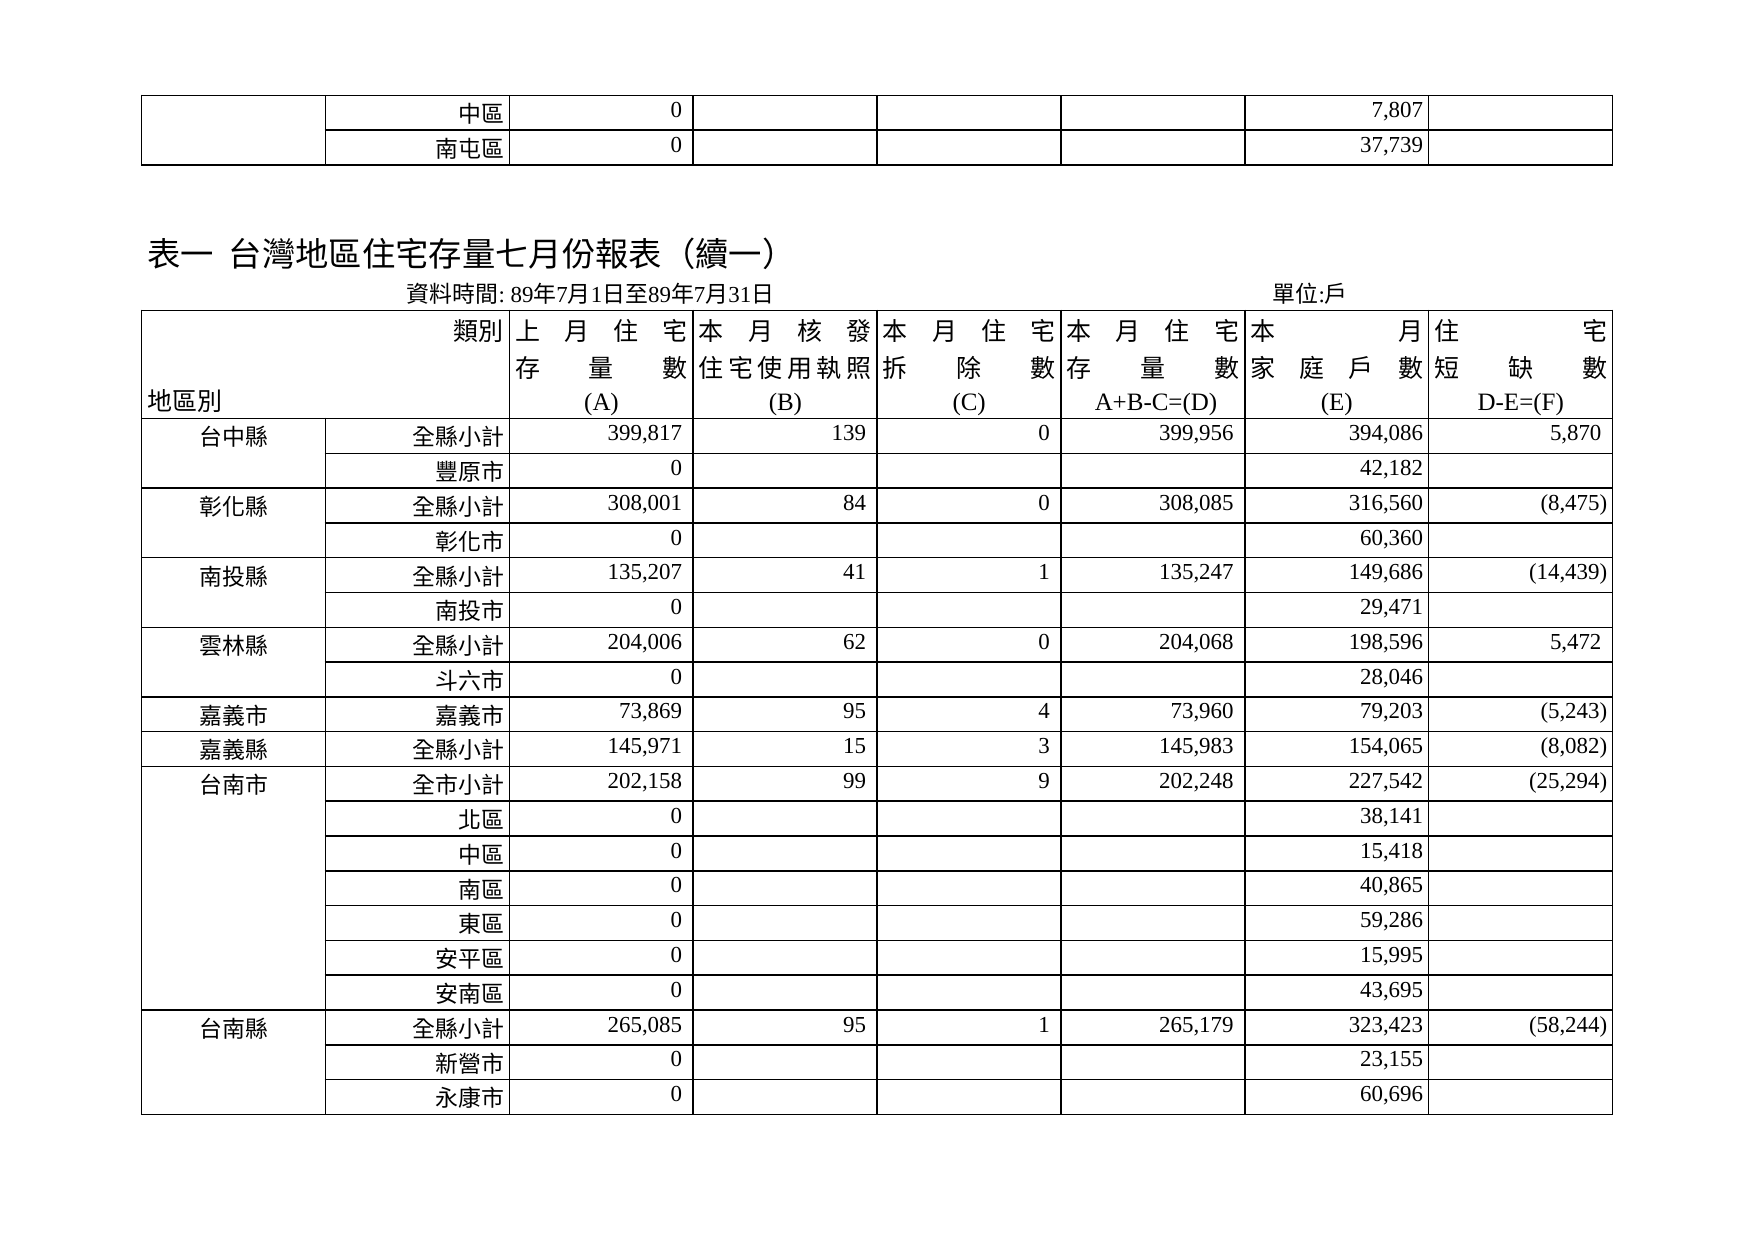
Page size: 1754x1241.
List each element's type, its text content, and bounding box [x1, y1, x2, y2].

table_cell 南區 [326, 872, 509, 905]
table_cell 全縣小計 [326, 1011, 509, 1044]
table_cell [878, 454, 1060, 487]
table_cell [878, 1080, 1060, 1113]
table_cell [1429, 1080, 1612, 1113]
table_cell 0 [510, 1080, 692, 1113]
table_cell [878, 941, 1060, 974]
table_cell [694, 941, 876, 974]
table_cell [325, 197, 509, 228]
table_cell 15,418 [1246, 837, 1428, 870]
table_cell [694, 1080, 876, 1113]
table_cell [694, 663, 876, 696]
table_cell 154,065 [1246, 732, 1428, 766]
table_cell 59,286 [1246, 906, 1428, 939]
table_cell [325, 166, 509, 197]
table_cell [1062, 837, 1244, 870]
table_cell [694, 593, 876, 626]
table_cell 嘉義市 [326, 698, 509, 731]
table_cell [878, 802, 1060, 835]
table_cell 斗六市 [326, 663, 509, 696]
table_cell [1062, 593, 1244, 626]
table_cell 新營市 [326, 1046, 509, 1079]
table_cell 0 [510, 663, 692, 696]
table_cell 0 [510, 131, 692, 164]
table_cell (25,294) [1429, 767, 1612, 800]
table_cell 資料時間: 89年7月1日至89年7月31日 單位:戶 [142, 276, 1613, 309]
table_cell [509, 166, 693, 197]
table_cell [1062, 906, 1244, 939]
table_cell 南投縣 [142, 558, 325, 626]
table_cell 0 [878, 628, 1060, 661]
table_cell [878, 976, 1060, 1009]
table_cell 99 [694, 767, 876, 800]
table_cell 265,179 [1062, 1011, 1244, 1044]
table_cell 安平區 [326, 941, 509, 974]
table_cell 73,960 [1062, 698, 1244, 731]
table_cell D-E=(F) [1429, 385, 1612, 418]
table_cell [694, 872, 876, 905]
table_cell [1062, 663, 1244, 696]
table_cell 204,068 [1062, 628, 1244, 661]
table_cell [693, 166, 877, 197]
table_cell 198,596 [1246, 628, 1428, 661]
table_cell 全縣小計 [326, 732, 509, 766]
table_cell 豐原市 [326, 454, 509, 487]
table_cell [878, 96, 1060, 129]
table_cell 38,141 [1246, 802, 1428, 835]
table_cell 0 [510, 1046, 692, 1079]
table_cell [1062, 802, 1244, 835]
table_cell 住宅 [1429, 311, 1612, 347]
table_cell [878, 837, 1060, 870]
table_cell [1429, 131, 1612, 164]
table_cell 1 [878, 558, 1060, 592]
table_cell 145,983 [1062, 732, 1244, 766]
table_cell 149,686 [1246, 558, 1428, 592]
table_cell [694, 96, 876, 129]
table_cell 95 [694, 698, 876, 731]
table_cell 0 [510, 837, 692, 870]
table_cell [1429, 976, 1612, 1009]
table_cell 台南市 [142, 767, 325, 1009]
table_cell 62 [694, 628, 876, 661]
table_cell 存量數 [510, 348, 692, 385]
table_cell 0 [510, 802, 692, 835]
table_cell 5,472 [1429, 628, 1612, 661]
table_cell 嘉義縣 [142, 732, 325, 766]
table_cell 全市小計 [326, 767, 509, 800]
table_cell [142, 197, 325, 228]
table_cell 15 [694, 732, 876, 766]
table_cell [509, 197, 693, 228]
table_cell [1062, 976, 1244, 1009]
table_cell [1429, 593, 1612, 626]
table_cell [694, 1046, 876, 1079]
table_cell [142, 96, 325, 164]
table_cell [878, 663, 1060, 696]
table_cell [1062, 1080, 1244, 1113]
table_cell [1429, 166, 1613, 197]
table_cell [1429, 802, 1612, 835]
table_cell 存量數 [1062, 348, 1244, 385]
table_cell 全縣小計 [326, 558, 509, 592]
table_cell 23,155 [1246, 1046, 1428, 1079]
table_cell [1061, 197, 1245, 228]
table_cell 73,869 [510, 698, 692, 731]
table_cell 3 [878, 732, 1060, 766]
table_cell [693, 197, 877, 228]
table_cell 本月 [1246, 311, 1428, 347]
table_cell 43,695 [1246, 976, 1428, 1009]
table_cell 上月住宅 [510, 311, 692, 347]
table_cell [878, 524, 1060, 557]
table_cell 拆除數 [878, 348, 1060, 385]
table_cell [1429, 524, 1612, 557]
table_cell (5,243) [1429, 698, 1612, 731]
table_cell [1061, 166, 1245, 197]
table_cell (8,082) [1429, 732, 1612, 766]
table_cell [694, 906, 876, 939]
table_cell [1245, 166, 1428, 197]
table_cell 9 [878, 767, 1060, 800]
table_cell 1 [878, 1011, 1060, 1044]
table_cell [1429, 663, 1612, 696]
table_cell 60,696 [1246, 1080, 1428, 1113]
table_cell 南投市 [326, 593, 509, 626]
table_cell [694, 454, 876, 487]
table_cell 0 [510, 96, 692, 129]
table_cell (8,475) [1429, 489, 1612, 522]
table_cell A+B-C=(D) [1062, 385, 1244, 418]
table_cell 84 [694, 489, 876, 522]
table_cell [694, 131, 876, 164]
table_cell (A) [510, 385, 692, 418]
table_cell [1062, 454, 1244, 487]
table_cell 135,247 [1062, 558, 1244, 592]
table_cell [1062, 941, 1244, 974]
table_cell 7,807 [1246, 96, 1428, 129]
table_cell 本月核發 [694, 311, 876, 347]
table_cell [1062, 96, 1244, 129]
table_cell [1429, 197, 1613, 228]
table_cell 類別 地區別 [142, 311, 509, 418]
table_cell 79,203 [1246, 698, 1428, 731]
table_cell 家庭戶數 [1246, 348, 1428, 385]
table_cell 0 [510, 454, 692, 487]
table_cell 145,971 [510, 732, 692, 766]
table_cell (B) [694, 385, 876, 418]
table_cell 南屯區 [326, 131, 509, 164]
table_cell [694, 802, 876, 835]
table_cell 0 [510, 941, 692, 974]
table_cell 316,560 [1246, 489, 1428, 522]
table_cell (58,244) [1429, 1011, 1612, 1044]
table_cell 0 [878, 489, 1060, 522]
table_cell 227,542 [1246, 767, 1428, 800]
table_cell 0 [510, 906, 692, 939]
table_cell [1429, 837, 1612, 870]
table_cell 北區 [326, 802, 509, 835]
table_cell 202,248 [1062, 767, 1244, 800]
table_cell [878, 593, 1060, 626]
table_cell [1062, 872, 1244, 905]
table_cell [1062, 1046, 1244, 1079]
table_cell [694, 524, 876, 557]
table_cell 202,158 [510, 767, 692, 800]
table_cell 永康市 [326, 1080, 509, 1113]
table_cell 95 [694, 1011, 876, 1044]
table_cell (14,439) [1429, 558, 1612, 592]
table_cell [1429, 454, 1612, 487]
table_cell 323,423 [1246, 1011, 1428, 1044]
table_cell 0 [510, 593, 692, 626]
table_cell [877, 166, 1061, 197]
table_cell 399,817 [510, 419, 692, 452]
table_cell [1429, 906, 1612, 939]
table_cell 全縣小計 [326, 489, 509, 522]
table_cell 394,086 [1246, 419, 1428, 452]
table_cell 42,182 [1246, 454, 1428, 487]
table_cell [1062, 131, 1244, 164]
table_cell 本月住宅 [878, 311, 1060, 347]
table_cell 0 [510, 976, 692, 1009]
table_cell 全縣小計 [326, 419, 509, 452]
table_cell [877, 197, 1061, 228]
table_cell 60,360 [1246, 524, 1428, 557]
table_cell 0 [510, 872, 692, 905]
table_cell 37,739 [1246, 131, 1428, 164]
table_cell [142, 166, 325, 197]
table_cell 308,001 [510, 489, 692, 522]
table_cell 短缺數 [1429, 348, 1612, 385]
table_cell 中區 [326, 96, 509, 129]
table_cell [694, 976, 876, 1009]
table_cell 台南縣 [142, 1011, 325, 1113]
table_cell 5,870 [1429, 419, 1612, 452]
table_cell 台中縣 [142, 419, 325, 487]
table_cell 40,865 [1246, 872, 1428, 905]
table_cell [878, 131, 1060, 164]
table_cell 彰化縣 [142, 489, 325, 557]
table_cell [1245, 197, 1428, 228]
table_cell 中區 [326, 837, 509, 870]
table_cell 265,085 [510, 1011, 692, 1044]
table_cell 住宅使用執照 [694, 348, 876, 385]
table_cell 29,471 [1246, 593, 1428, 626]
table_cell 彰化市 [326, 524, 509, 557]
table_cell [1429, 96, 1612, 129]
table_cell 15,995 [1246, 941, 1428, 974]
table_cell 本月住宅 [1062, 311, 1244, 347]
table_cell 135,207 [510, 558, 692, 592]
table_cell 399,956 [1062, 419, 1244, 452]
table_cell [878, 1046, 1060, 1079]
table_cell 全縣小計 [326, 628, 509, 661]
table_cell 4 [878, 698, 1060, 731]
table_cell 0 [510, 524, 692, 557]
table_cell 139 [694, 419, 876, 452]
table_cell 0 [878, 419, 1060, 452]
table_cell 308,085 [1062, 489, 1244, 522]
table_cell [1429, 872, 1612, 905]
table_cell 嘉義市 [142, 698, 325, 731]
table_cell 41 [694, 558, 876, 592]
table_cell [1429, 941, 1612, 974]
table_cell [694, 837, 876, 870]
table_cell 雲林縣 [142, 628, 325, 696]
table_cell [878, 906, 1060, 939]
table_cell [1429, 1046, 1612, 1079]
table_cell [1062, 524, 1244, 557]
table_cell (E) [1246, 385, 1428, 418]
table_cell 28,046 [1246, 663, 1428, 696]
table_cell (C) [878, 385, 1060, 418]
table_cell 東區 [326, 906, 509, 939]
table_cell [878, 872, 1060, 905]
table_cell 204,006 [510, 628, 692, 661]
table_cell 表一 台灣地區住宅存量七月份報表（續一） [142, 228, 1613, 276]
table_cell 安南區 [326, 976, 509, 1009]
